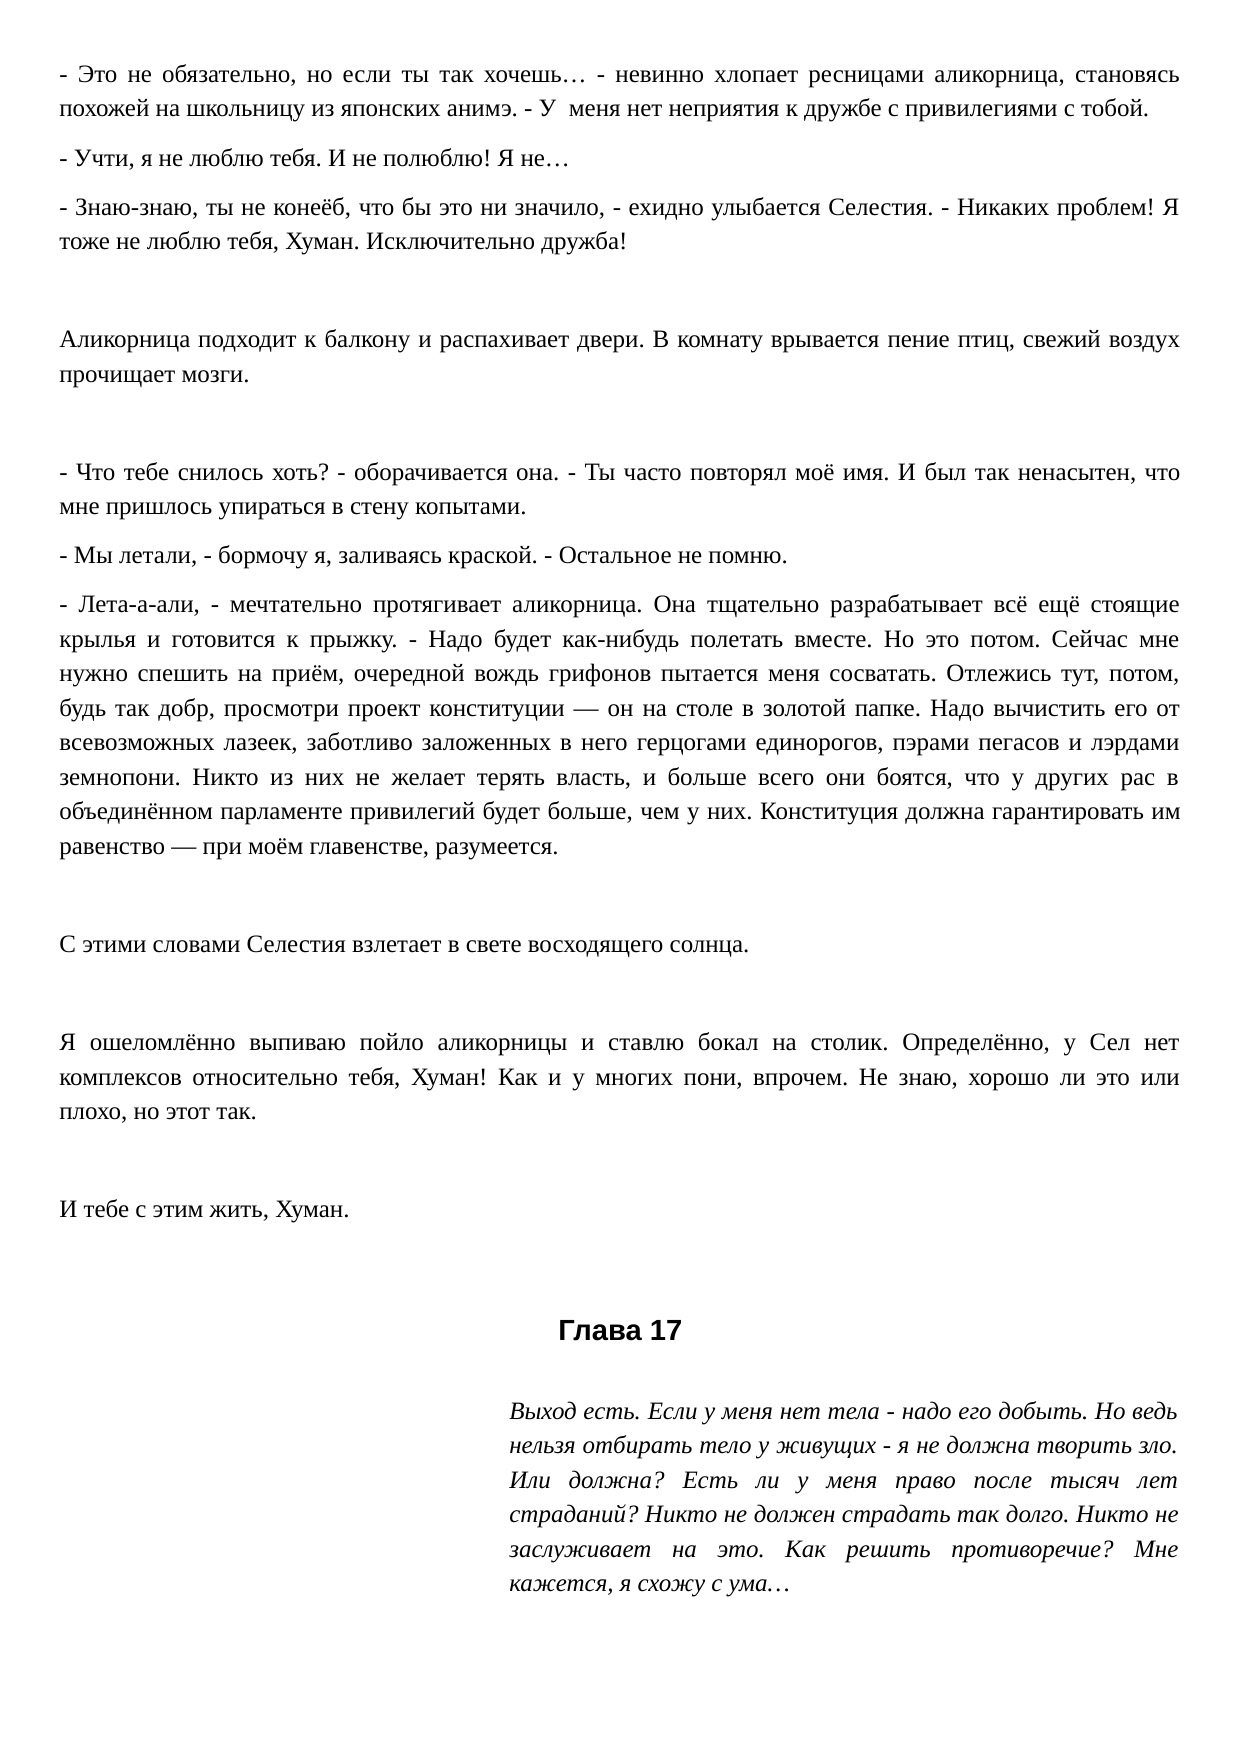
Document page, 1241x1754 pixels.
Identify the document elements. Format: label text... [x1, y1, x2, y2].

text Аликорница подходит к балкону и распахивает двери. В комнату врывается пение птиц, свежий воздух прочищает мозги. [59, 324, 1181, 387]
subtitle Глава 17 [59, 1313, 1181, 1347]
text - Мы летали, - бормочу я, заливаясь краской. - Остальное не помню. [59, 540, 1181, 569]
text - Это не обязательно, но если ты так хочешь… - невинно хлопает ресницами аликорница, становясь похожей на школьницу из японских анимэ. - У меня нет неприятия к дружбе с привилегиями с тобой. [59, 59, 1181, 122]
text - Знаю-знаю, ты не конеёб, что бы это ни значило, - ехидно улыбается Селестия. - Никаких проблем! Я тоже не люблю тебя, Хуман. Исключительно дружба! [59, 192, 1181, 255]
text - Лета-а-али, - мечтательно протягивает аликорница. Она тщательно разрабатывает всё ещё стоящие крылья и готовится к прыжку. - Надо будет как-нибудь полетать вместе. Но это потом. Сейчас мне нужно спешить на приём, очередной вождь грифонов пытается меня сосватать. Отлежись тут, потом, будь так добр, просмотри проект конституции — он на столе в золотой папке. Надо вычистить его от всевозможных лазеек, заботливо заложенных в него герцогами единорогов, пэрами пегасов и лэрдами земнопони. Никто из них не желает терять власть, и больше всего они боятся, что у других рас в объединённом парламенте привилегий будет больше, чем у них. Конституция должна гарантировать им равенство — при моём главенстве, разумеется. [59, 589, 1181, 859]
text Выход есть. Если у меня нет тела - надо его добыть. Но ведь нельзя отбирать тело у живущих - я не должна творить зло. Или должна? Есть ли у меня право после тысяч лет страданий? Никто не должен страдать так долго. Никто не заслуживает на это. Как решить противоречие? Мне кажется, я схожу с ума… [509, 1396, 1181, 1597]
text Я ошеломлённо выпиваю пойло аликорницы и ставлю бокал на столик. Определённо, у Сел нет комплексов относительно тебя, Хуман! Как и у многих пони, впрочем. Не знаю, хорошо ли это или плохо, но этот так. [59, 1027, 1181, 1125]
text - Что тебе снилось хоть? - оборачивается она. - Ты часто повторял моё имя. И был так ненасытен, что мне пришлось упираться в стену копытами. [59, 457, 1181, 520]
text И тебе с этим жить, Хуман. [59, 1194, 1181, 1223]
text С этими словами Селестия взлетает в свете восходящего солнца. [59, 929, 1181, 958]
text - Учти, я не люблю тебя. И не полюблю! Я не… [59, 143, 1181, 171]
